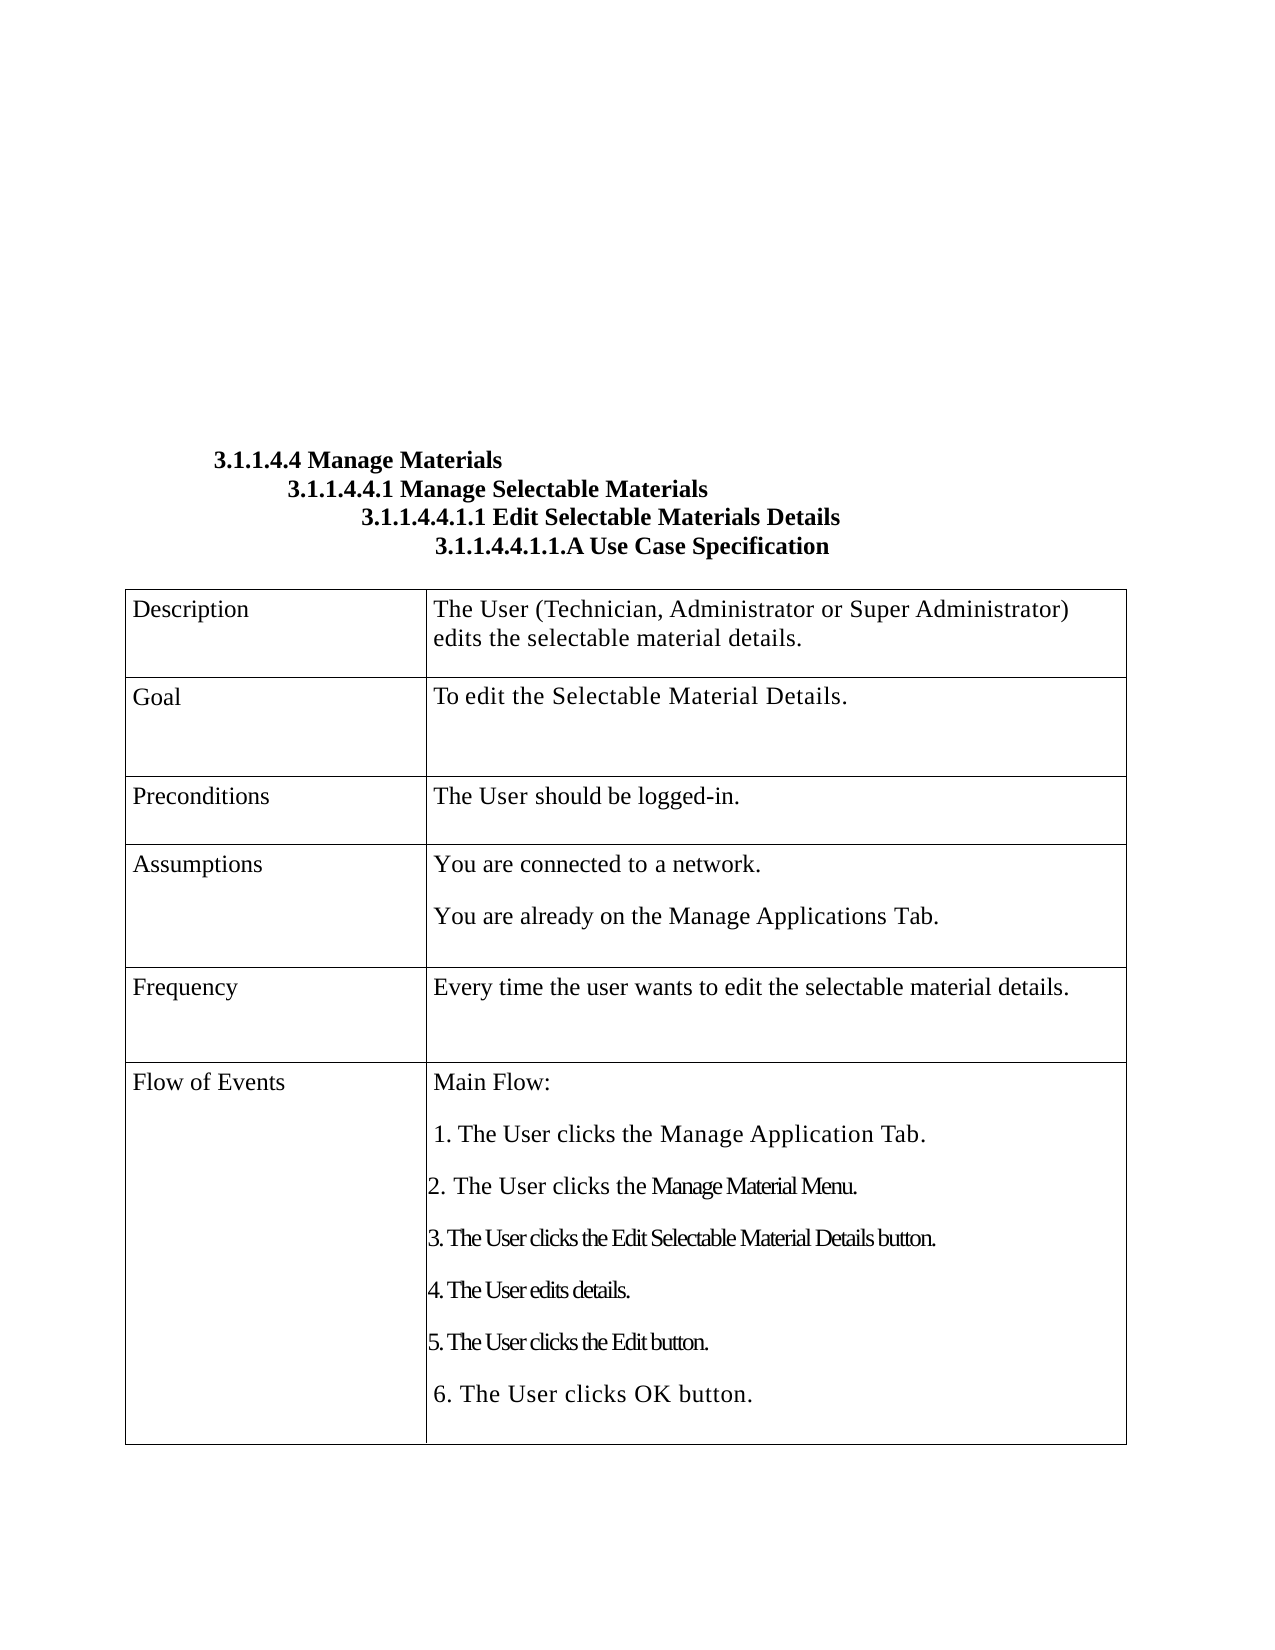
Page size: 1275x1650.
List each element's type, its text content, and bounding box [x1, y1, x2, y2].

table_cell To edit the Selectable Material Details. [427, 678, 1126, 776]
table_cell Goal [126, 678, 426, 776]
table_cell Main Flow: 1. The User clicks the Manage Application Tab. 2. The User clicks the Manage Material Menu. 3. The User clicks the Edit Selectable Material Details button. 4. The User edits details. 5. The User clicks the Edit button. 6. The User clicks OK button. [427, 1063, 1126, 1443]
table_cell Preconditions [126, 777, 426, 844]
table_cell Assumptions [126, 845, 426, 966]
table_cell The User should be logged-in. [427, 777, 1126, 844]
table_header The User (Technician, Administrator or Super Administrator) edits the selectable material details. [427, 590, 1126, 677]
table_cell Flow of Events [126, 1063, 426, 1443]
text 3.1.1.4.4.1.1 Edit Selectable Materials Details [139, 502, 1135, 531]
table_header Description [126, 590, 426, 677]
text 3.1.1.4.4.1.1.A Use Case Specification [139, 531, 1135, 560]
text 3.1.1.4.4 Manage Materials [139, 445, 1135, 474]
table_cell Frequency [126, 968, 426, 1062]
table_cell You are connected to a network. You are already on the Manage Applications Tab. [427, 845, 1126, 966]
text 3.1.1.4.4.1 Manage Selectable Materials [139, 474, 1135, 502]
table_cell Every time the user wants to edit the selectable material details. [427, 968, 1126, 1062]
